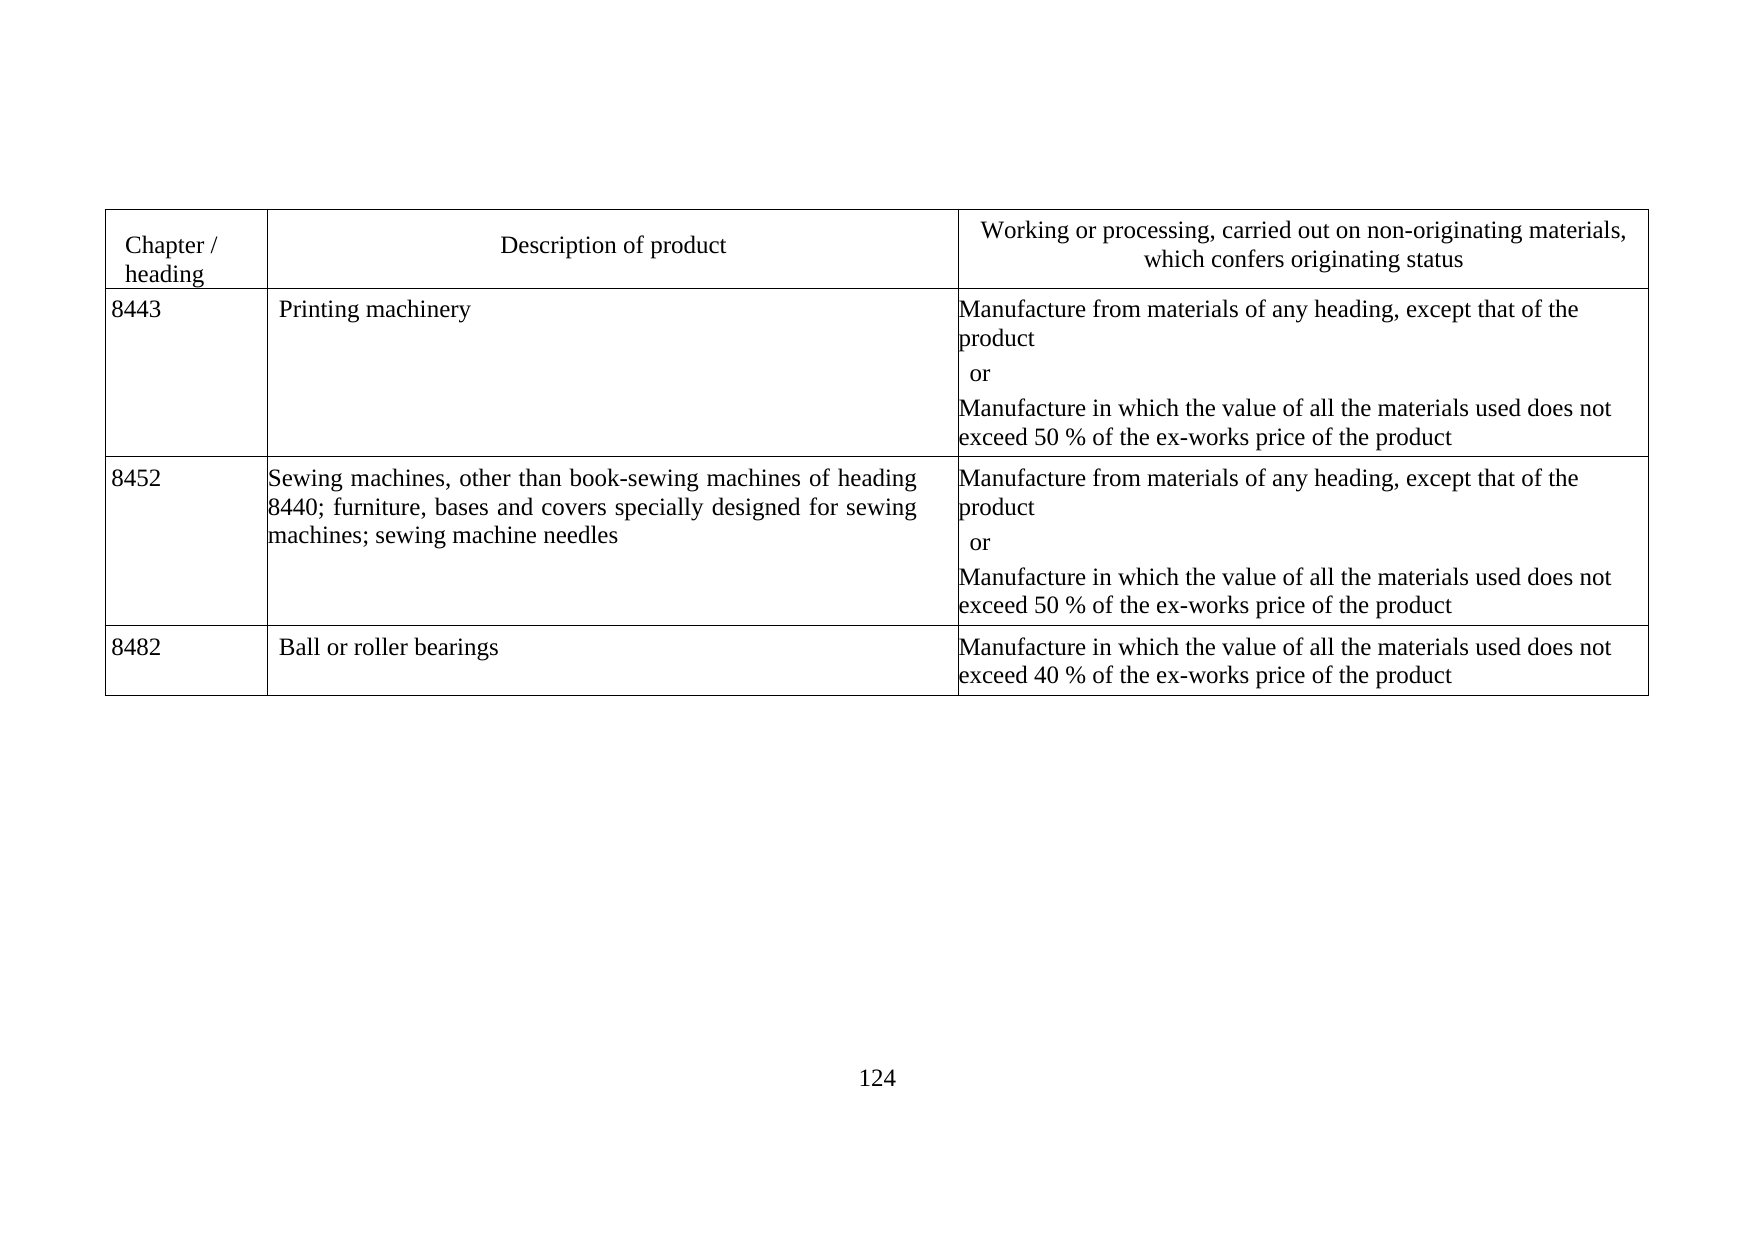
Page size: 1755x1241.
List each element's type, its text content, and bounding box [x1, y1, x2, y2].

table_cell Sewing machines, other than book-sewing machines of heading 8440; furniture, bases and covers specially designed for sewing machines; sewing machine needles [268, 457, 958, 625]
table_cell Manufacture from materials of any heading, except that of the product or Manufacture in which the value of all the materials used does not exceed 50 % of the ex-works price of the product [959, 289, 1648, 456]
table_cell 8452 [106, 457, 267, 625]
table_cell Ball or roller bearings [268, 626, 958, 695]
table_cell Manufacture from materials of any heading, except that of the product or Manufacture in which the value of all the materials used does not exceed 50 % of the ex-works price of the product [959, 457, 1648, 625]
table_cell Printing machinery [268, 289, 958, 456]
table_header Description of product [268, 210, 958, 287]
table_cell 8482 [106, 626, 267, 695]
table_header Working or processing, carried out on non-originating materials, which confers originating status [959, 210, 1648, 287]
table_header Chapter / heading [106, 210, 267, 287]
table_cell 8443 [106, 289, 267, 456]
table_cell Manufacture in which the value of all the materials used does not exceed 40 % of the ex-works price of the product [959, 626, 1648, 695]
